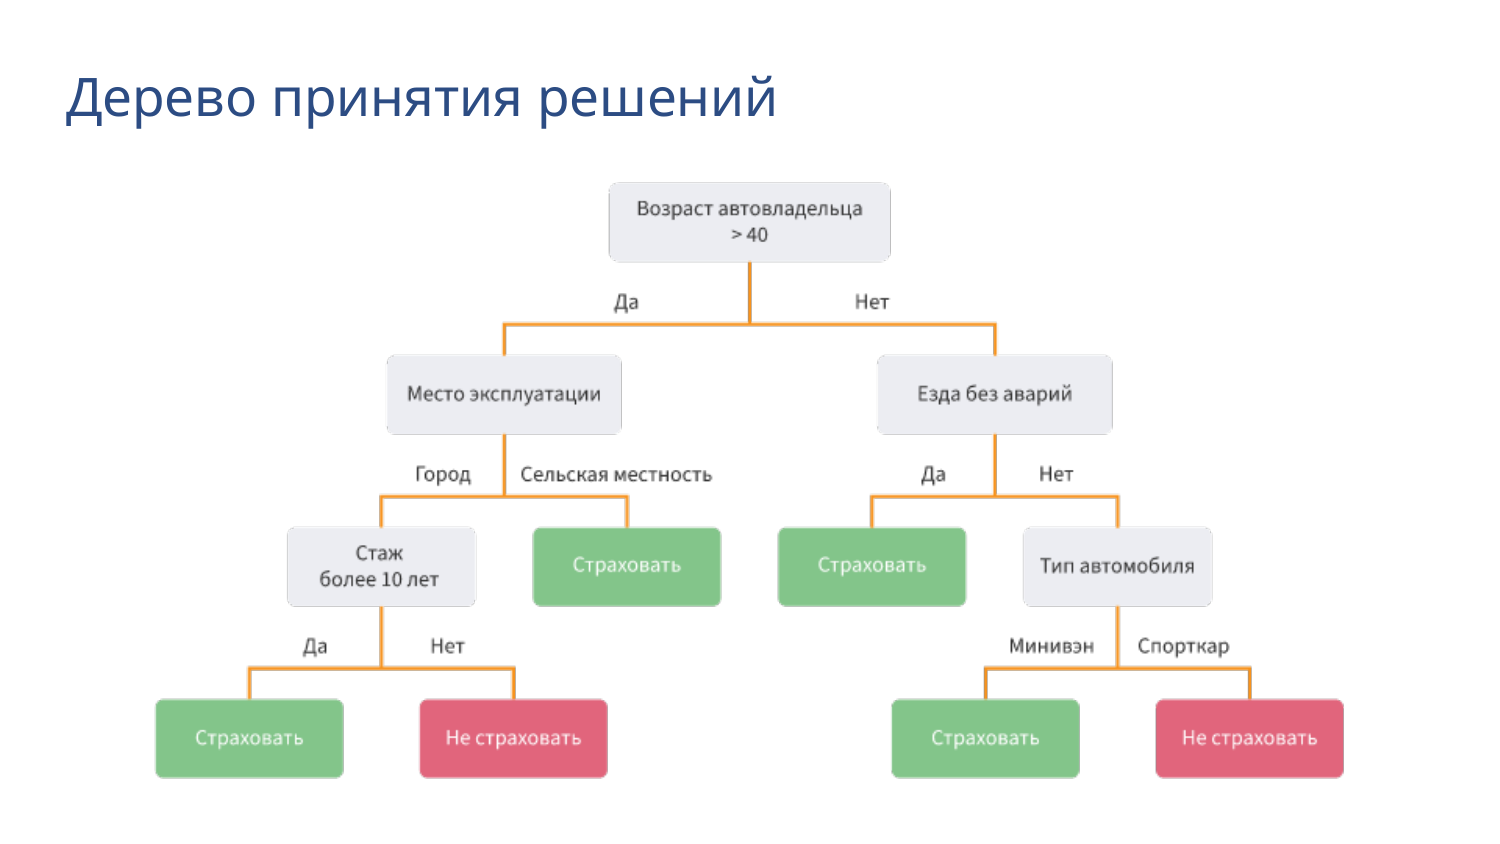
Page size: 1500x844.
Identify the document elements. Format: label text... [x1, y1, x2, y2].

picture [125, 145, 1375, 818]
title Дерево принятия решений [51, 48, 1449, 142]
